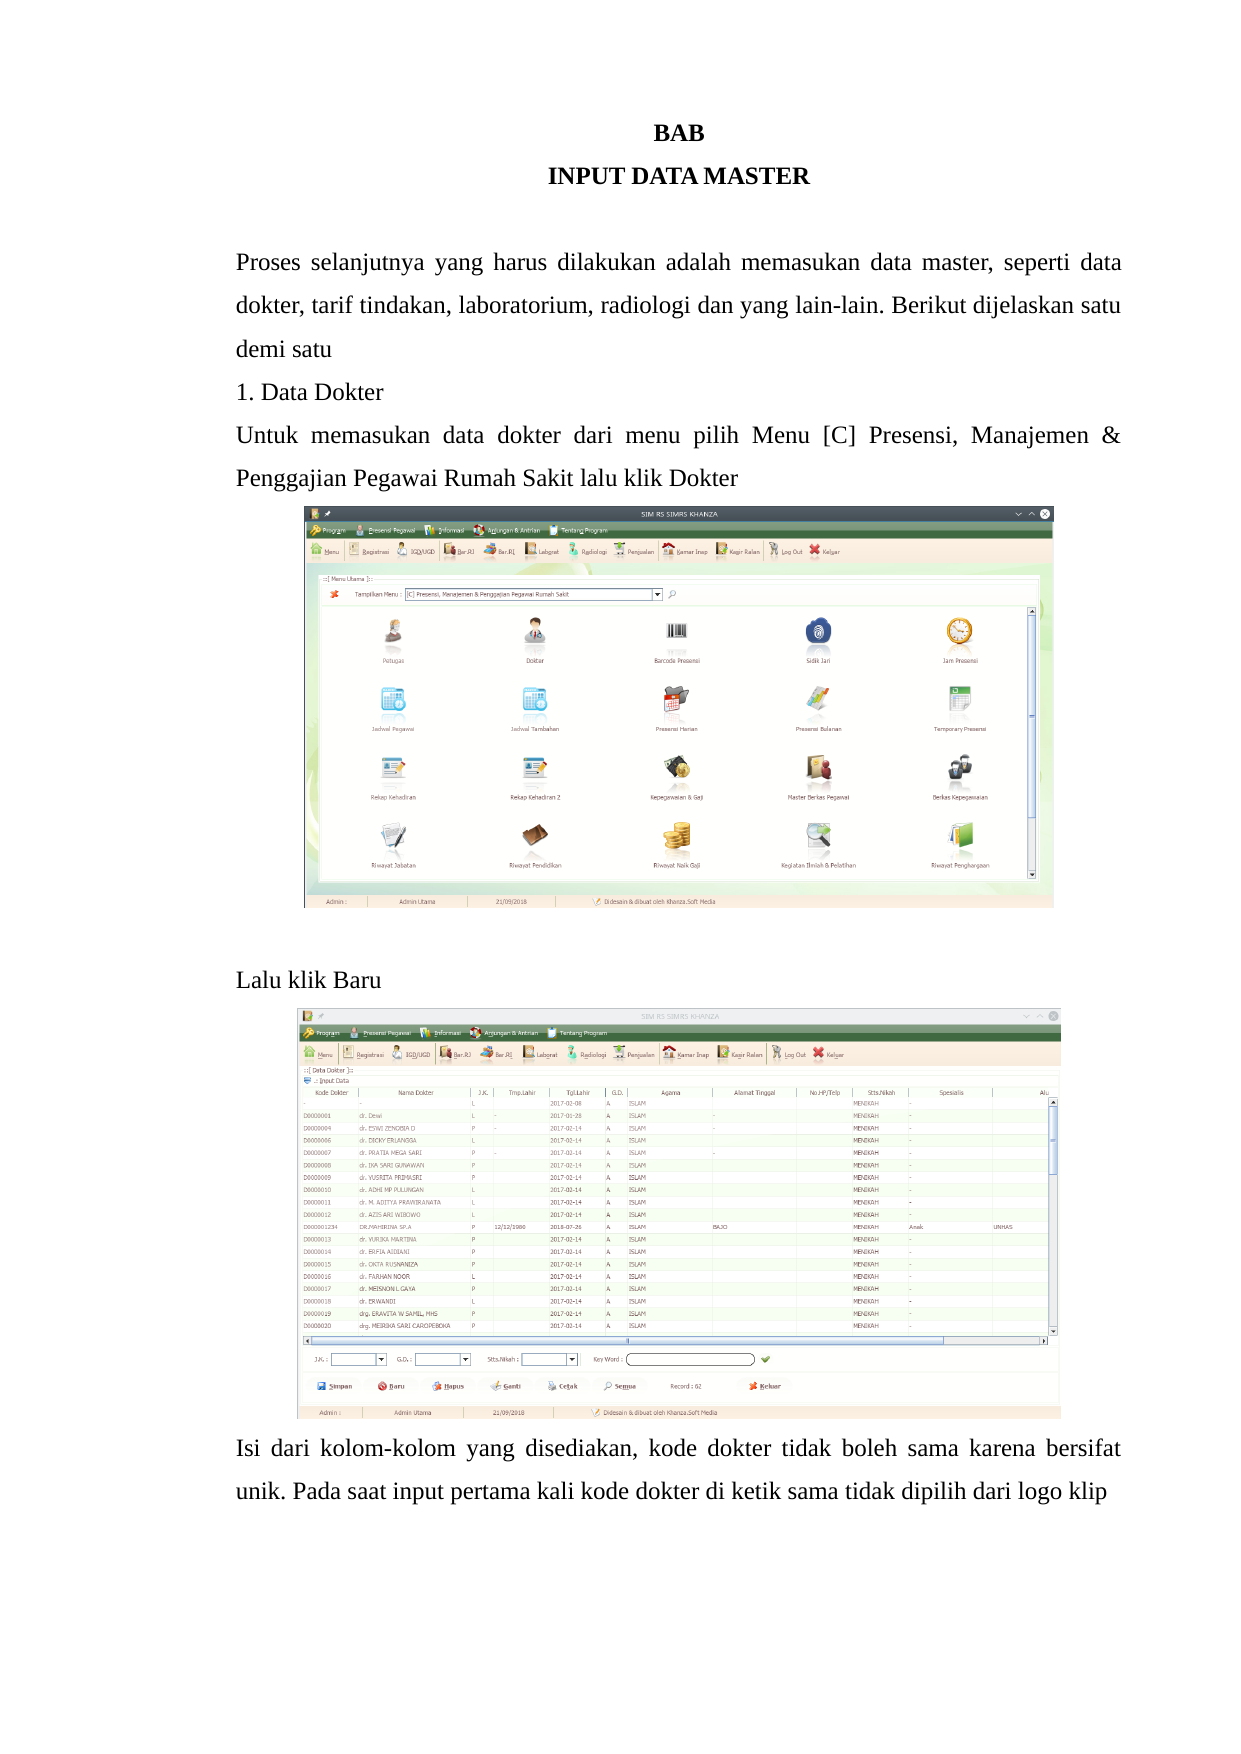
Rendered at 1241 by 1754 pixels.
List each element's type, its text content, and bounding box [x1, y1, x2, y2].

text Untuk memasukan data dokter dari menu pilih Menu [C] Presensi, Manajemen & Penggajian Pegawai Rumah Sakit lalu klik Dokter [236, 420, 1122, 492]
text Lalu klik Baru [236, 965, 1122, 994]
picture [304, 506, 1054, 908]
text Proses selanjutnya yang harus dilakukan adalah memasukan data master, seperti data dokter, tarif tindakan, laboratorium, radiologi dan yang lain-lain. Berikut dijelaskan satu demi satu [236, 247, 1122, 362]
text BAB [236, 118, 1122, 147]
text 1. Data Dokter [236, 377, 1122, 406]
picture [297, 1008, 1061, 1419]
text INPUT DATA MASTER [236, 161, 1122, 190]
text Isi dari kolom-kolom yang disediakan, kode dokter tidak boleh sama karena bersifat unik. Pada saat input pertama kali kode dokter di ketik sama tidak dipilih dari logo klip [236, 1359, 1122, 1504]
